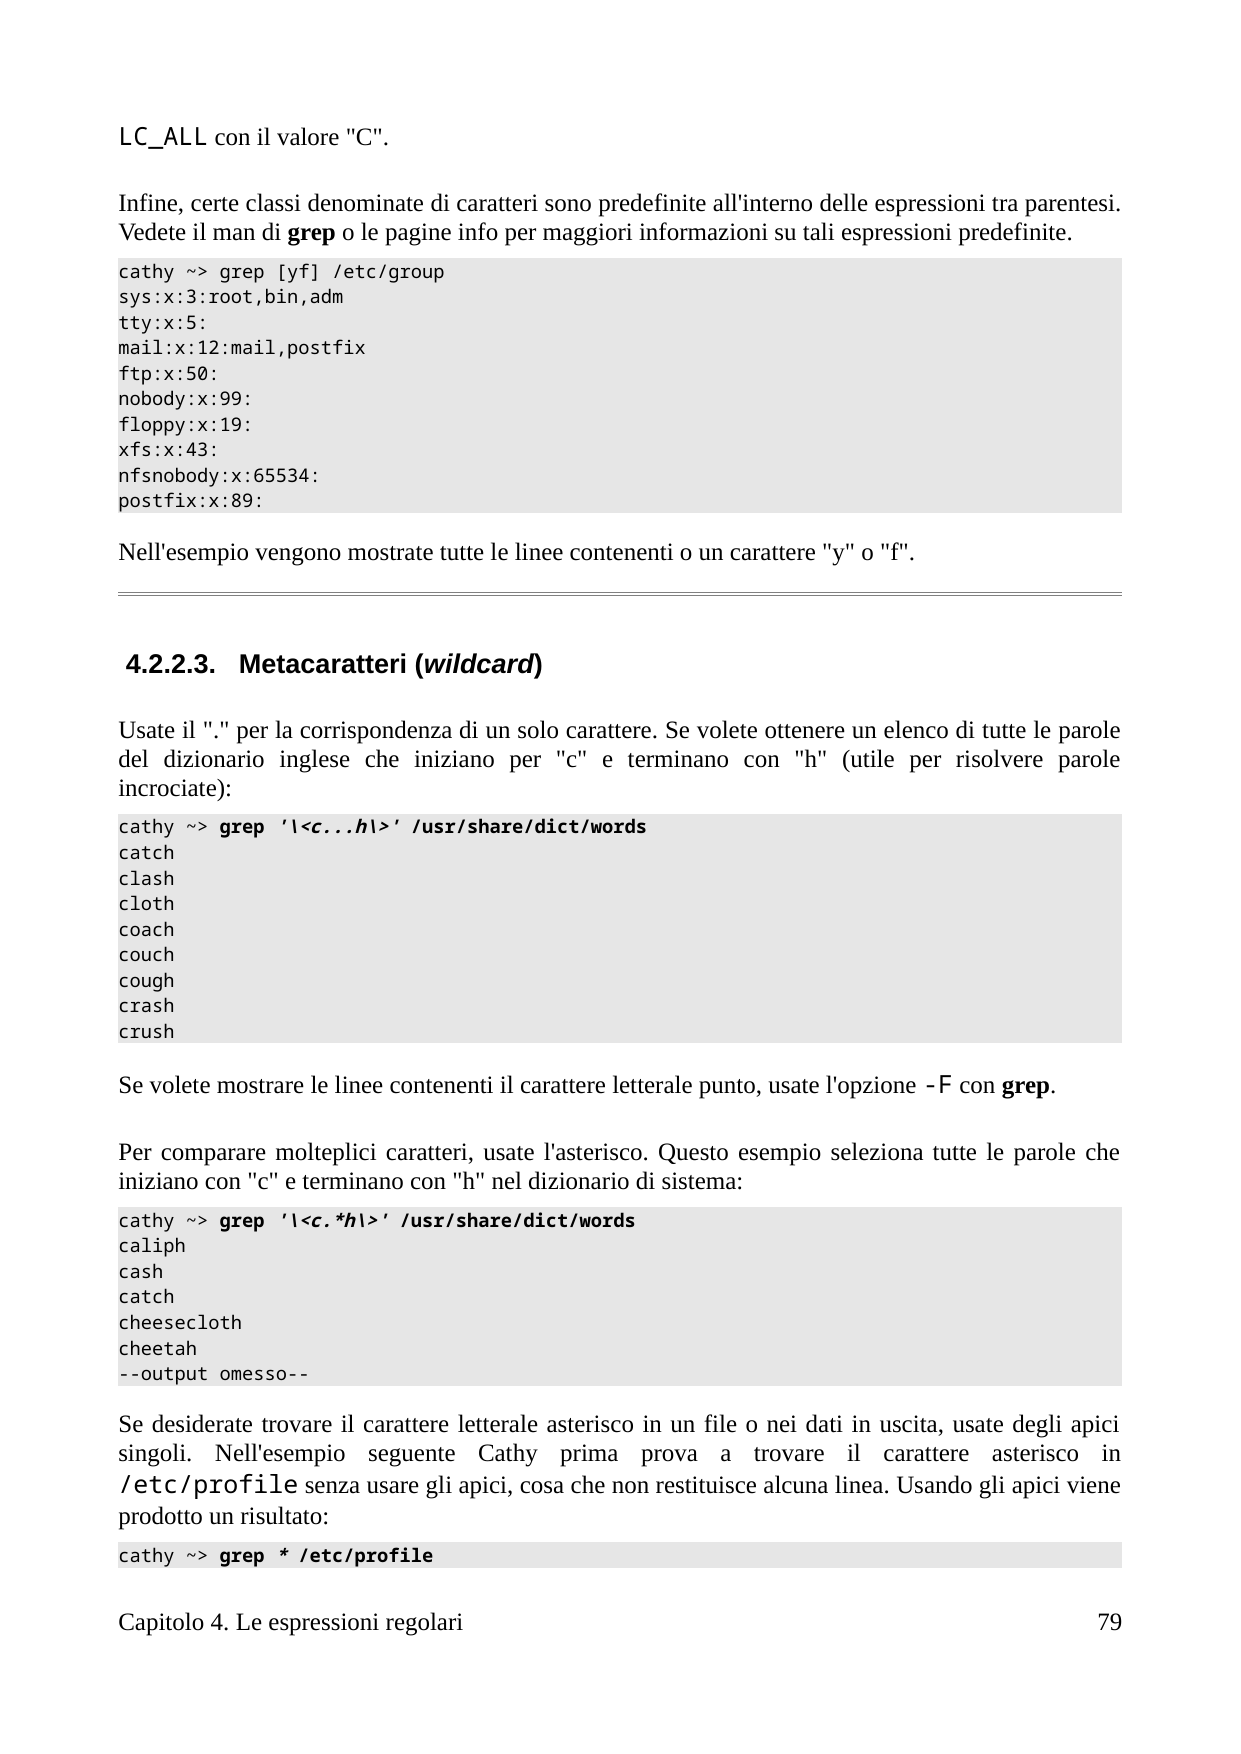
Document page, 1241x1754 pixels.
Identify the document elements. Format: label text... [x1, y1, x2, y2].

text Nell'esempio vengono mostrate tutte le linee contenenti o un carattere "y" o "f". [118, 537, 1122, 566]
text LC_ALL con il valore "C". [118, 118, 1122, 152]
text Infine, certe classi denominate di caratteri sono predefinite all'interno delle espressioni tra parentesi. Vedete il man di grep o le pagine info per maggiori informazioni su tali espressioni predefinite. [118, 188, 1122, 246]
text catch [118, 839, 1122, 865]
text ftp:x:50: [118, 360, 1122, 386]
text postfix:x:89: [118, 488, 1122, 513]
text crush [118, 1018, 1122, 1043]
text floppy:x:19: [118, 411, 1122, 437]
text couch [118, 941, 1122, 967]
text mail:x:12:mail,postfix [118, 335, 1122, 360]
text cloth [118, 890, 1122, 916]
text cheesecloth [118, 1309, 1122, 1335]
text cathy ~> grep '\<c.*h\>' /usr/share/dict/words [118, 1207, 1122, 1233]
text Usate il "." per la corrispondenza di un solo carattere. Se volete ottenere un elenco di tutte le parole del dizionario inglese che iniziano per "c" e terminano con "h" (utile per risolvere parole incrociate): [118, 715, 1122, 801]
text cathy ~> grep * /etc/profile [118, 1542, 1122, 1568]
text caliph [118, 1233, 1122, 1258]
text coach [118, 916, 1122, 941]
text sys:x:3:root,bin,adm [118, 284, 1122, 309]
text tty:x:5: [118, 309, 1122, 335]
text cathy ~> grep [yf] /etc/group [118, 258, 1122, 284]
text cheetah [118, 1335, 1122, 1360]
text clash [118, 865, 1122, 890]
text cash [118, 1258, 1122, 1284]
text cough [118, 967, 1122, 992]
subtitle Metacaratteri (wildcard) [118, 648, 1122, 679]
text Per comparare molteplici caratteri, usate l'asterisco. Questo esempio seleziona tutte le parole che iniziano con "c" e terminano con "h" nel dizionario di sistema: [118, 1137, 1122, 1195]
text crash [118, 992, 1122, 1018]
text cathy ~> grep '\<c...h\>' /usr/share/dict/words [118, 814, 1122, 839]
text nfsnobody:x:65534: [118, 462, 1122, 488]
text catch [118, 1284, 1122, 1309]
text xfs:x:43: [118, 437, 1122, 462]
text nobody:x:99: [118, 386, 1122, 411]
text Se desiderate trovare il carattere letterale asterisco in un file o nei dati in uscita, usate degli apici singoli. Nell'esempio seguente Cathy prima prova a trovare il carattere asterisco in /etc/profile senza usare gli apici, cosa che non restituisce alcuna linea. Usando gli apici viene prodotto un risultato: [118, 1409, 1122, 1530]
text --output omesso-- [118, 1360, 1122, 1386]
text Se volete mostrare le linee contenenti il carattere letterale punto, usate l'opzione -F con grep. [118, 1067, 1122, 1101]
